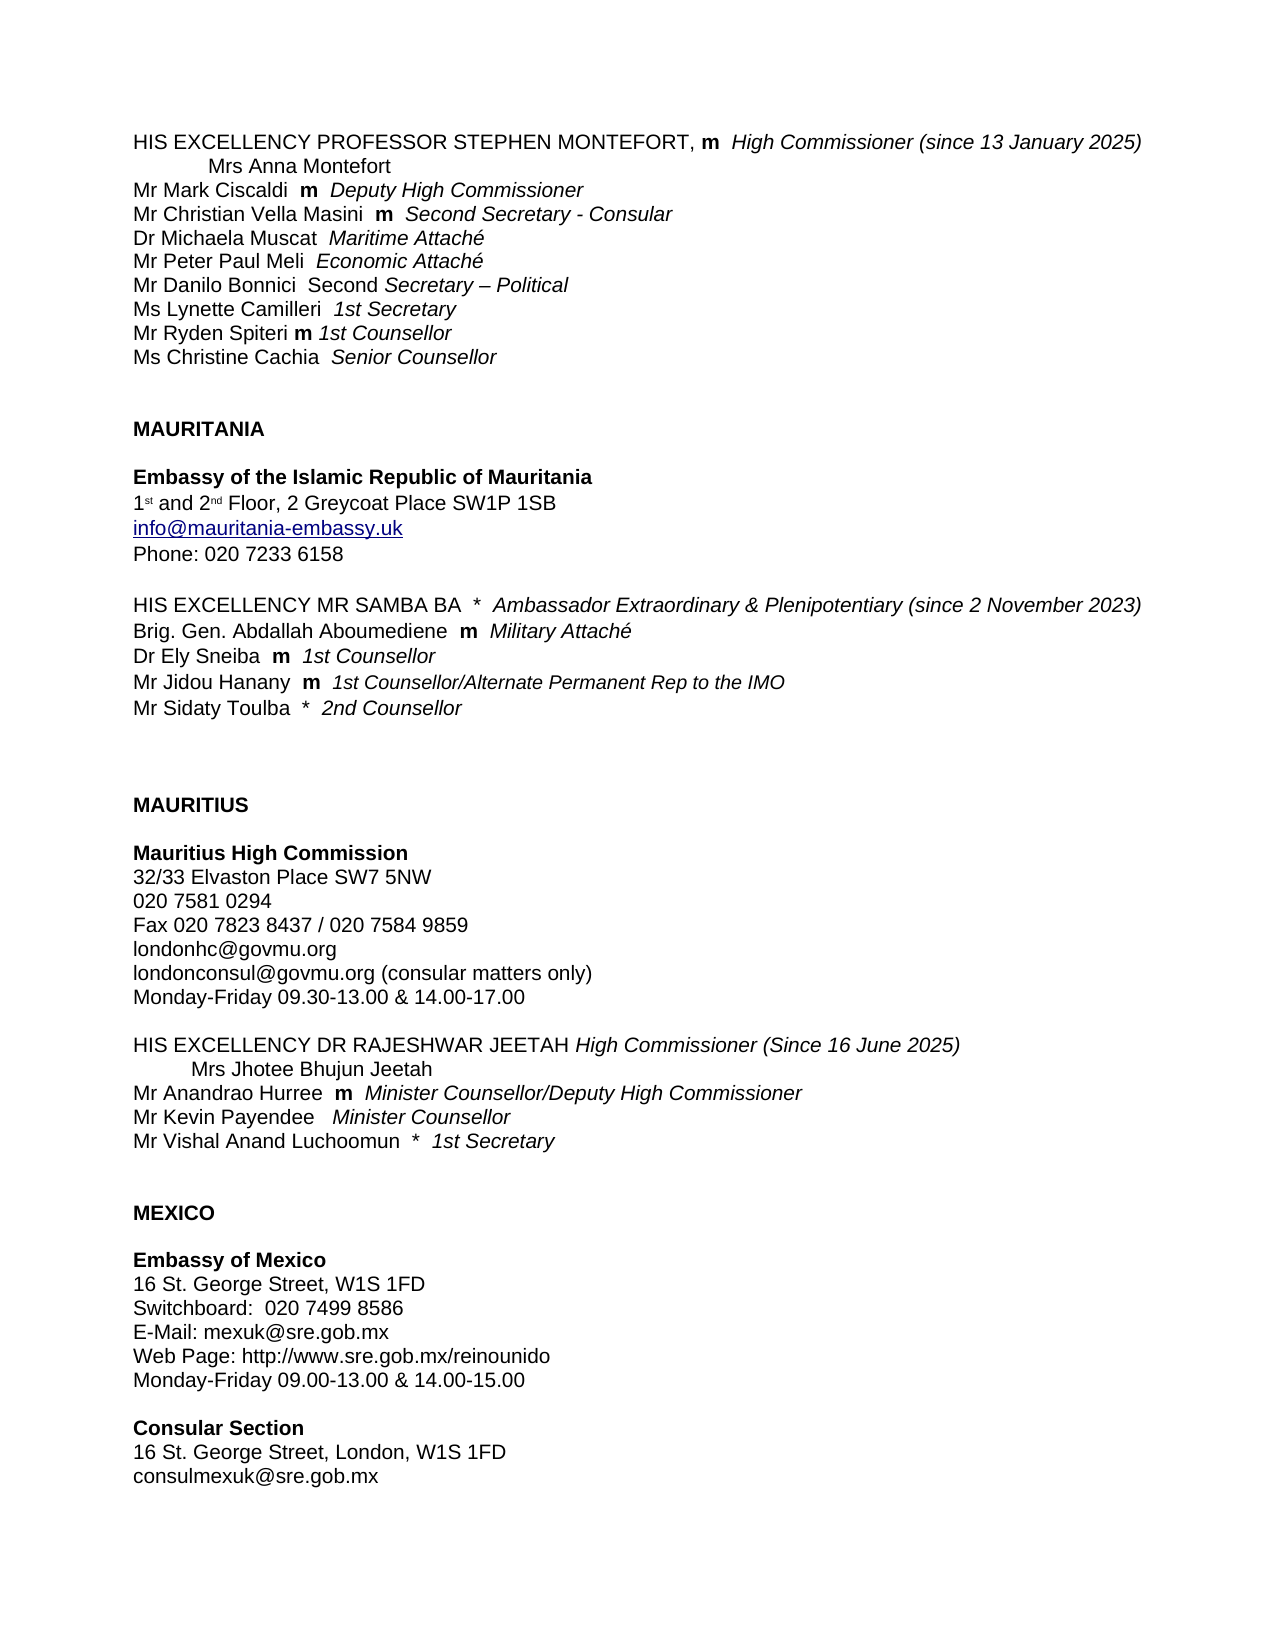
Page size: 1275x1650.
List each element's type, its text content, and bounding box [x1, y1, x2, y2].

text Mr Jidou Hanany m 1st Counsellor/Alternate Permanent Rep to the IMO [133, 670, 1181, 694]
text Monday-Friday 09.30-13.00 & 14.00-17.00 [133, 985, 1181, 1009]
text Monday-Friday 09.00-13.00 & 14.00-15.00 [133, 1368, 1181, 1392]
text 020 7581 0294 [133, 889, 1181, 913]
text Mauritius High Commission [133, 841, 1181, 865]
text HIS EXCELLENCY MR SAMBA BA * Ambassador Extraordinary & Plenipotentiary (since 2 November 2023) [133, 593, 1181, 617]
text 1st and 2nd Floor, 2 Greycoat Place SW1P 1SB [133, 491, 1181, 514]
text Dr Michaela Muscat Maritime Attaché [133, 225, 1181, 249]
text Dr Ely Sneiba m 1st Counsellor [133, 644, 1181, 668]
text MEXICO [133, 1200, 1181, 1224]
text MAURITIUS [133, 793, 1181, 817]
text 16 St. George Street, London, W1S 1FD [133, 1440, 1181, 1464]
text Ms Lynette Camilleri 1st Secretary [133, 297, 1181, 321]
text Ms Christine Cachia Senior Counsellor [133, 345, 1181, 369]
subtitle Consular Section [133, 1416, 1181, 1440]
text londonconsul@govmu.org (consular matters only) [133, 961, 1181, 985]
text Mr Christian Vella Masini m Second Secretary - Consular [133, 201, 1181, 225]
text londonhc@govmu.org [133, 937, 1181, 961]
text Mrs Anna Montefort [133, 153, 1181, 177]
text Mr Mark Ciscaldi m Deputy High Commissioner [133, 177, 1181, 201]
text Mrs Jhotee Bhujun Jeetah [133, 1057, 1181, 1081]
text Phone: 020 7233 6158 [133, 542, 1181, 566]
text consulmexuk@sre.gob.mx [133, 1464, 1181, 1488]
text HIS EXCELLENCY PROFESSOR STEPHEN MONTEFORT, m High Commissioner (since 13 January 2025) [133, 129, 1181, 153]
text 16 St. George Street, W1S 1FD [133, 1272, 1181, 1296]
text Mr Sidaty Toulba * 2nd Counsellor [133, 696, 1181, 719]
text Mr Anandrao Hurree m Minister Counsellor/Deputy High Commissioner [133, 1081, 1181, 1104]
text Brig. Gen. Abdallah Aboumediene m Military Attaché [133, 619, 1181, 643]
text MAURITANIA [133, 417, 1181, 441]
text 32/33 Elvaston Place SW7 5NW [133, 865, 1181, 889]
text Fax 020 7823 8437 / 020 7584 9859 [133, 913, 1181, 937]
text Mr Kevin Payendee Minister Counsellor [133, 1104, 1181, 1128]
text Mr Ryden Spiteri m 1st Counsellor [133, 321, 1181, 345]
text info@mauritania-embassy.uk [133, 516, 1181, 540]
text Mr Vishal Anand Luchoomun * 1st Secretary [133, 1128, 1181, 1152]
text Embassy of the Islamic Republic of Mauritania [133, 465, 1181, 489]
text E-Mail: mexuk@sre.gob.mx [133, 1320, 1181, 1344]
text Embassy of Mexico [133, 1248, 1181, 1272]
text Mr Danilo Bonnici Second Secretary – Political [133, 273, 1181, 297]
text Web Page: http://www.sre.gob.mx/reinounido [133, 1344, 1181, 1368]
text HIS EXCELLENCY DR RAJESHWAR JEETAH High Commissioner (Since 16 June 2025) [133, 1033, 1181, 1057]
text Mr Peter Paul Meli Economic Attaché [133, 249, 1181, 273]
text Switchboard: 020 7499 8586 [133, 1296, 1181, 1320]
